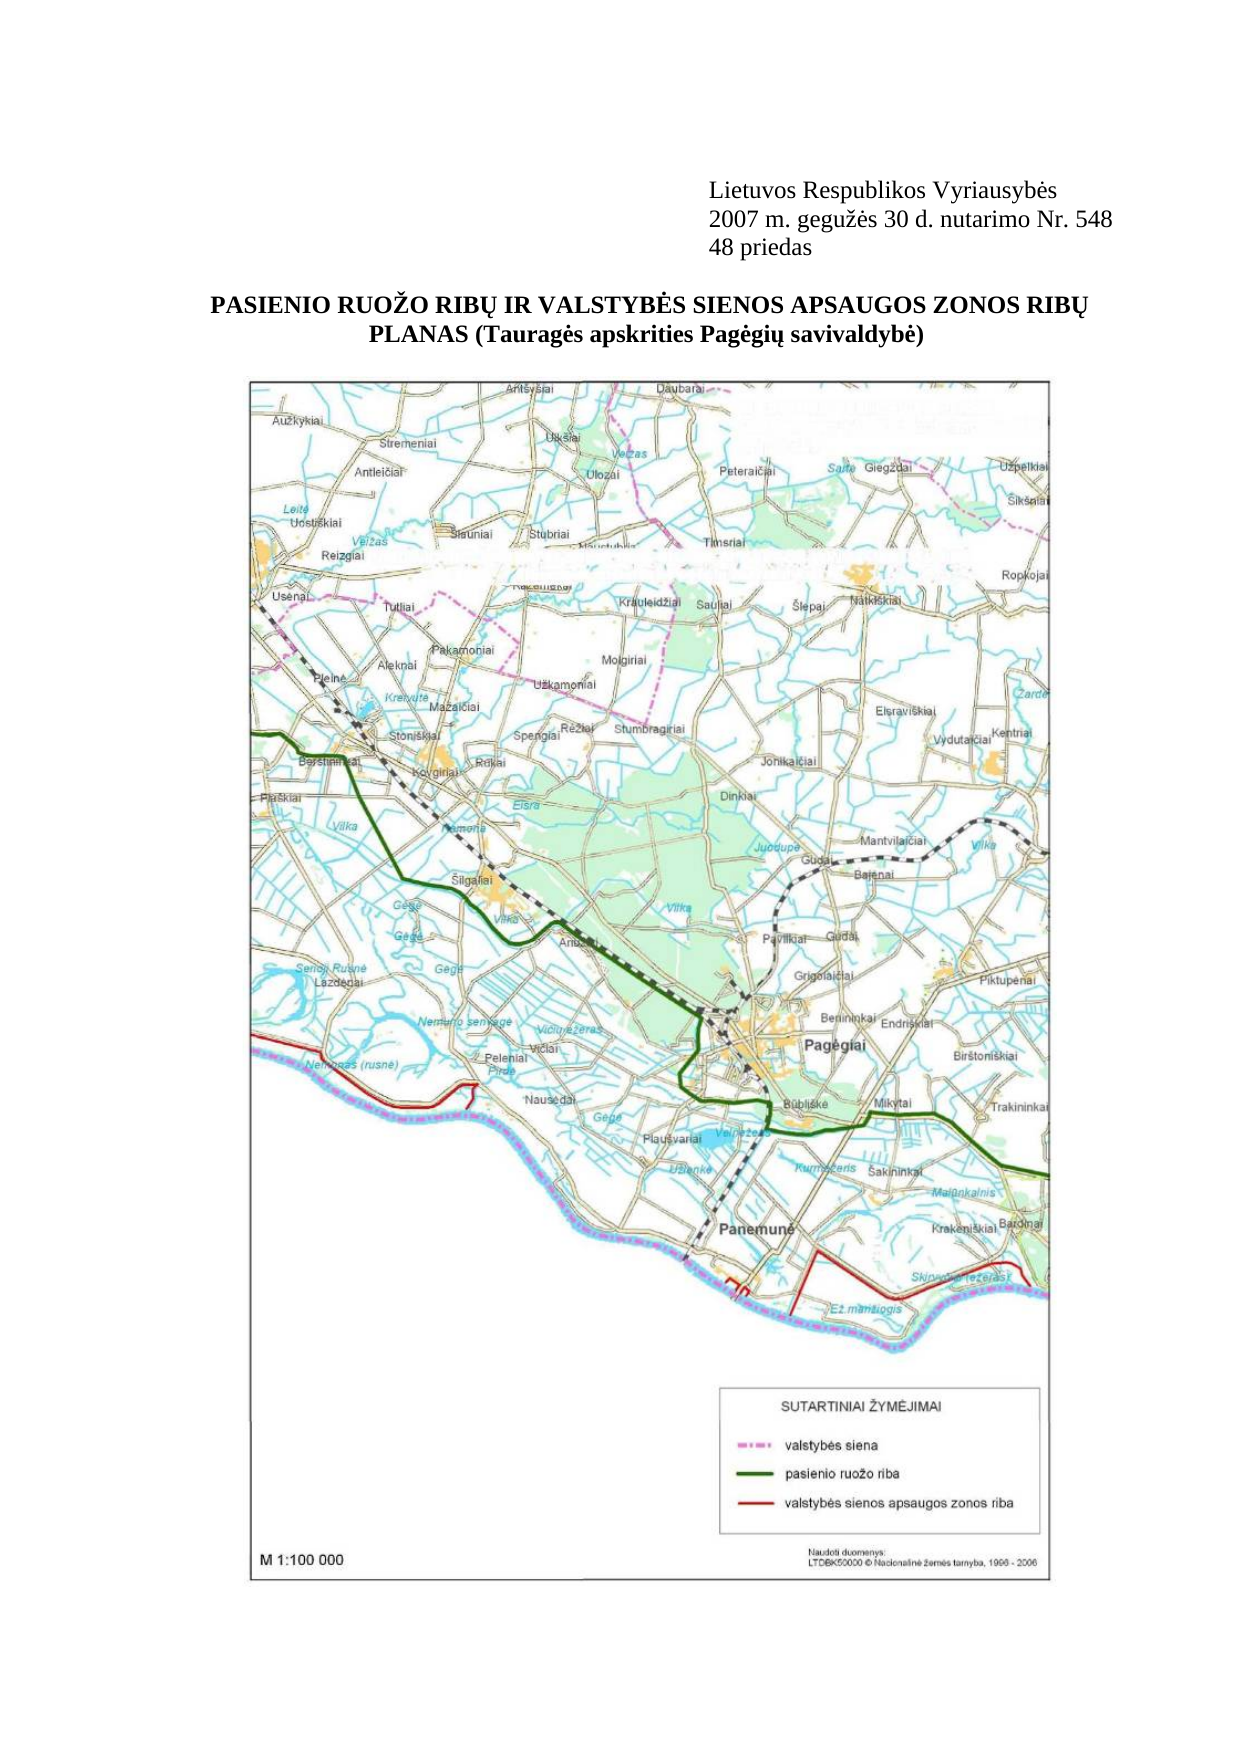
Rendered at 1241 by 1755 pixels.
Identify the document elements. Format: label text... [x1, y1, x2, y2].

text 48 priedas [177, 232, 1122, 261]
text 2007 m. gegužės 30 d. nutarimo Nr. 548 [177, 204, 1122, 232]
text Lietuvos Respublikos Vyriausybės [177, 175, 1122, 204]
text PASIENIO RUOŽO RIBŲ IR VALSTYBĖS SIENOS APSAUGOS ZONOS RIBŲ PLANAS (Tauragės apskrities Pagėgių savivaldybė) [177, 290, 1122, 347]
